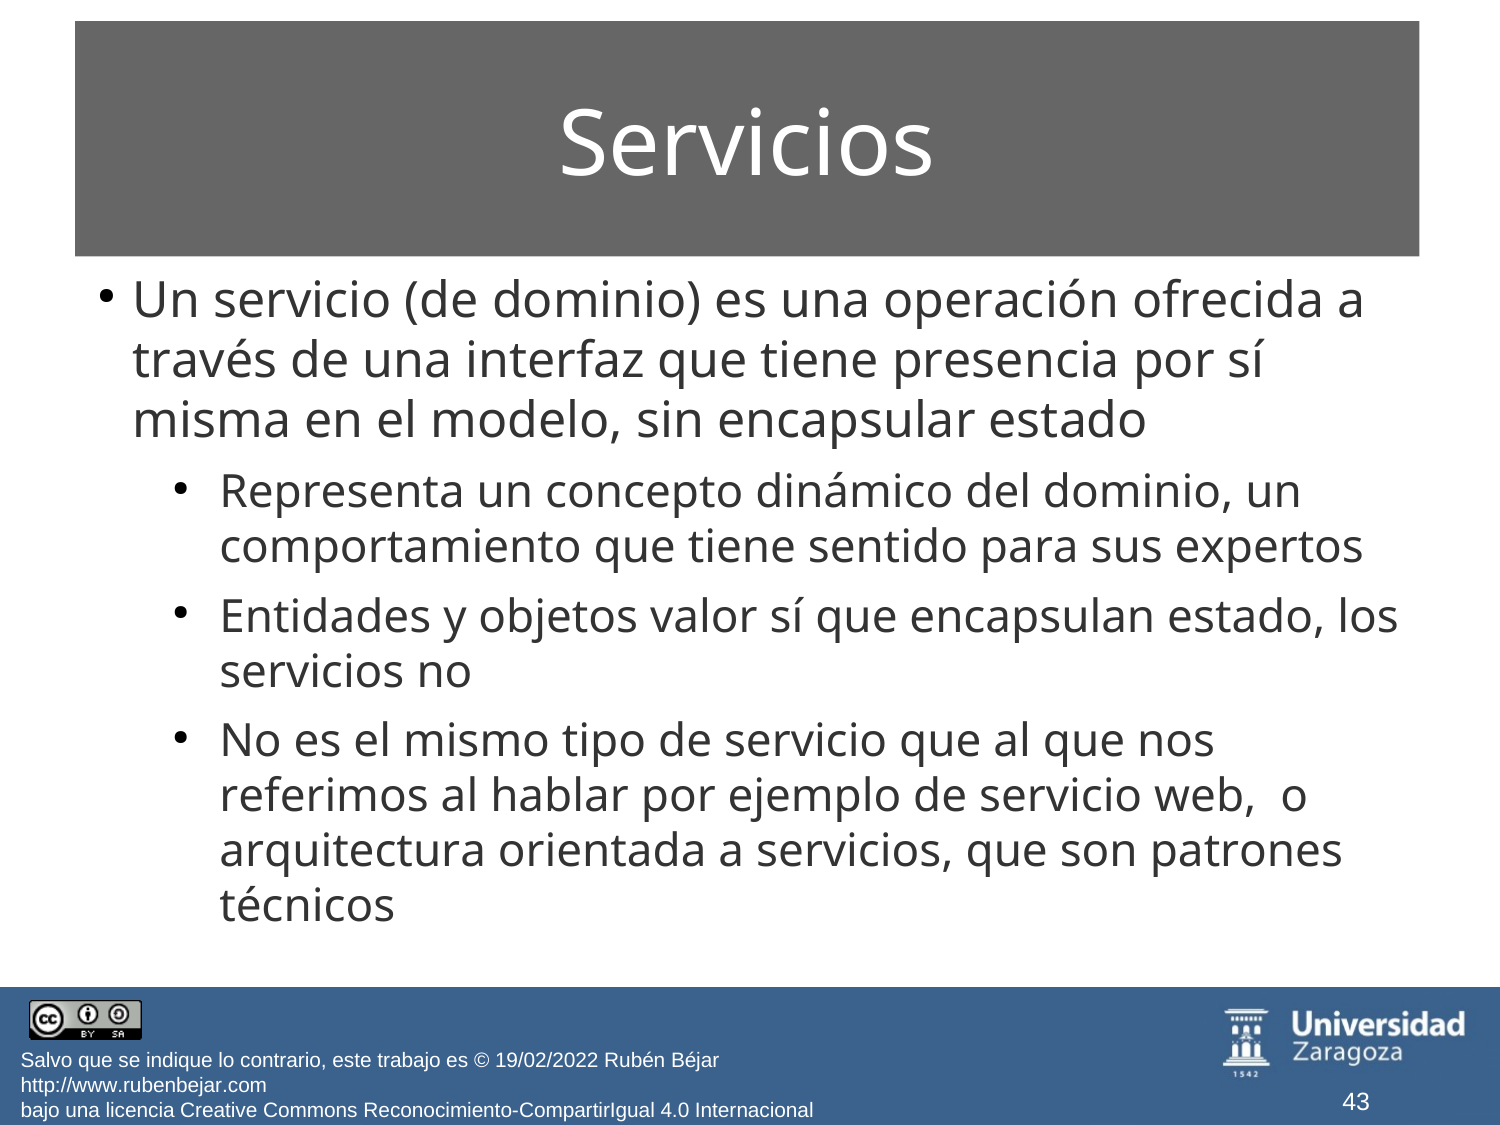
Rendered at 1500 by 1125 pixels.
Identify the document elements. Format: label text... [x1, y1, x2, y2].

list Un servicio (de dominio) es una operación ofrecida a través de una interfaz que tiene presencia por sí misma en el modelo, sin encapsular estado Representa un concepto dinámico del dominio, un comportamiento que tiene sentido para sus expertos Entidades y objetos valor sí que encapsulan estado, los servicios no No es el mismo tipo de servicio que al que nos referimos al hablar por ejemplo de servicio web, o arquitectura orientada a servicios, que son patrones técnicos [82, 259, 1418, 969]
title Servicios [75, 21, 1420, 257]
picture [0, 987, 1500, 1125]
